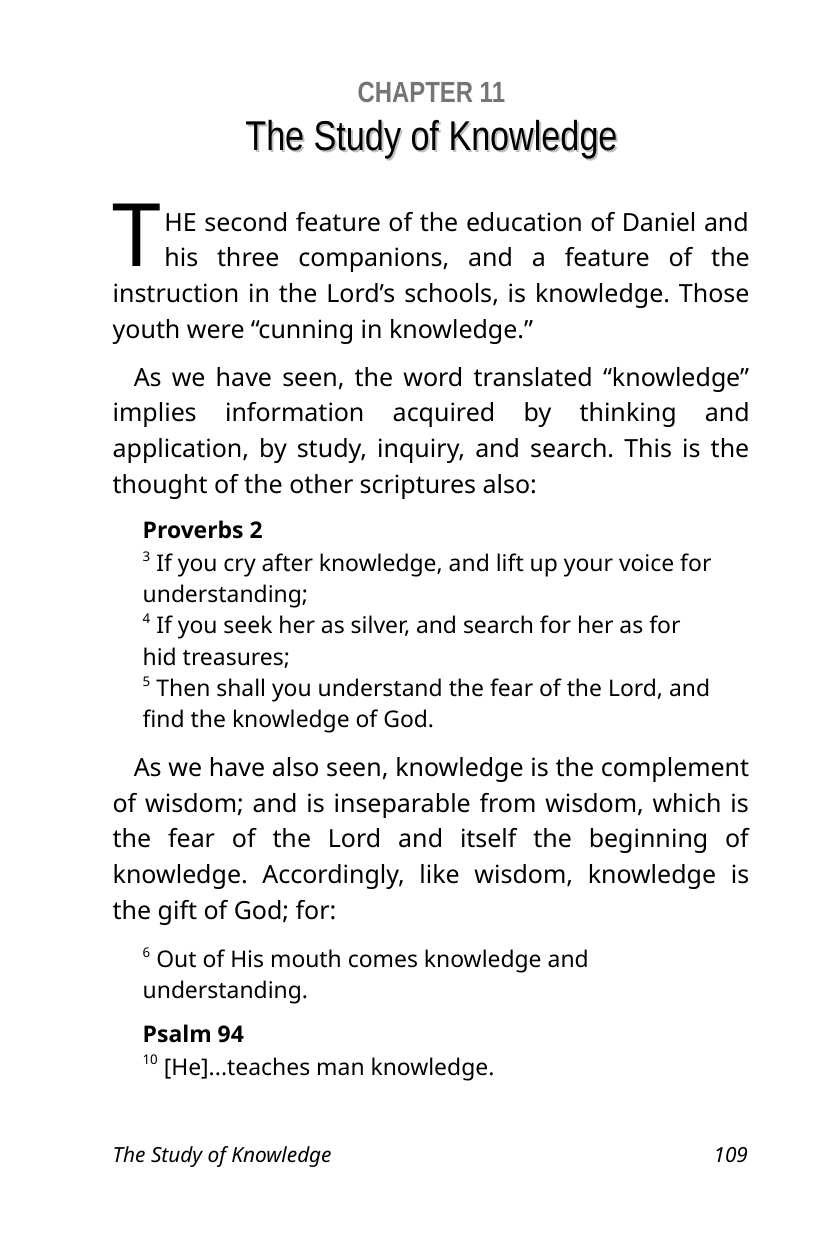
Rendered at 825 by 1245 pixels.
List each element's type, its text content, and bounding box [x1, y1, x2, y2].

text 3 If you cry after knowledge, and lift up your voice for understanding; [142, 547, 720, 609]
title The Study of Knowledge [112, 111, 750, 159]
text 10 [He]...teaches man knowledge. [142, 1050, 720, 1082]
text 5 Then shall you understand the fear of the Lord, and find the knowledge of God. [142, 672, 720, 734]
text As we have seen, the word translated “knowledge” implies information acquired by thinking and application, by study, inquiry, and search. This is the thought of the other scriptures also: [112, 359, 750, 501]
text Proverbs 2 [142, 514, 750, 546]
text As we have also seen, knowledge is the complement of wisdom; and is inseparable from wisdom, which is the fear of the Lord and itself the beginning of knowledge. Accordingly, like wisdom, knowledge is the gift of God; for: [112, 749, 750, 926]
text THE second feature of the education of Daniel and his three companions, and a feature of the instruction in the Lord’s schools, is knowledge. Those youth were “cunning in knowledge.” [112, 204, 750, 346]
text 4 If you seek her as silver, and search for her as for hid treasures; [142, 609, 720, 672]
text 6 Out of His mouth comes knowledge and understanding. [142, 943, 720, 1006]
text Psalm 94 [142, 1018, 750, 1049]
text CHAPTER 11 [112, 75, 750, 108]
